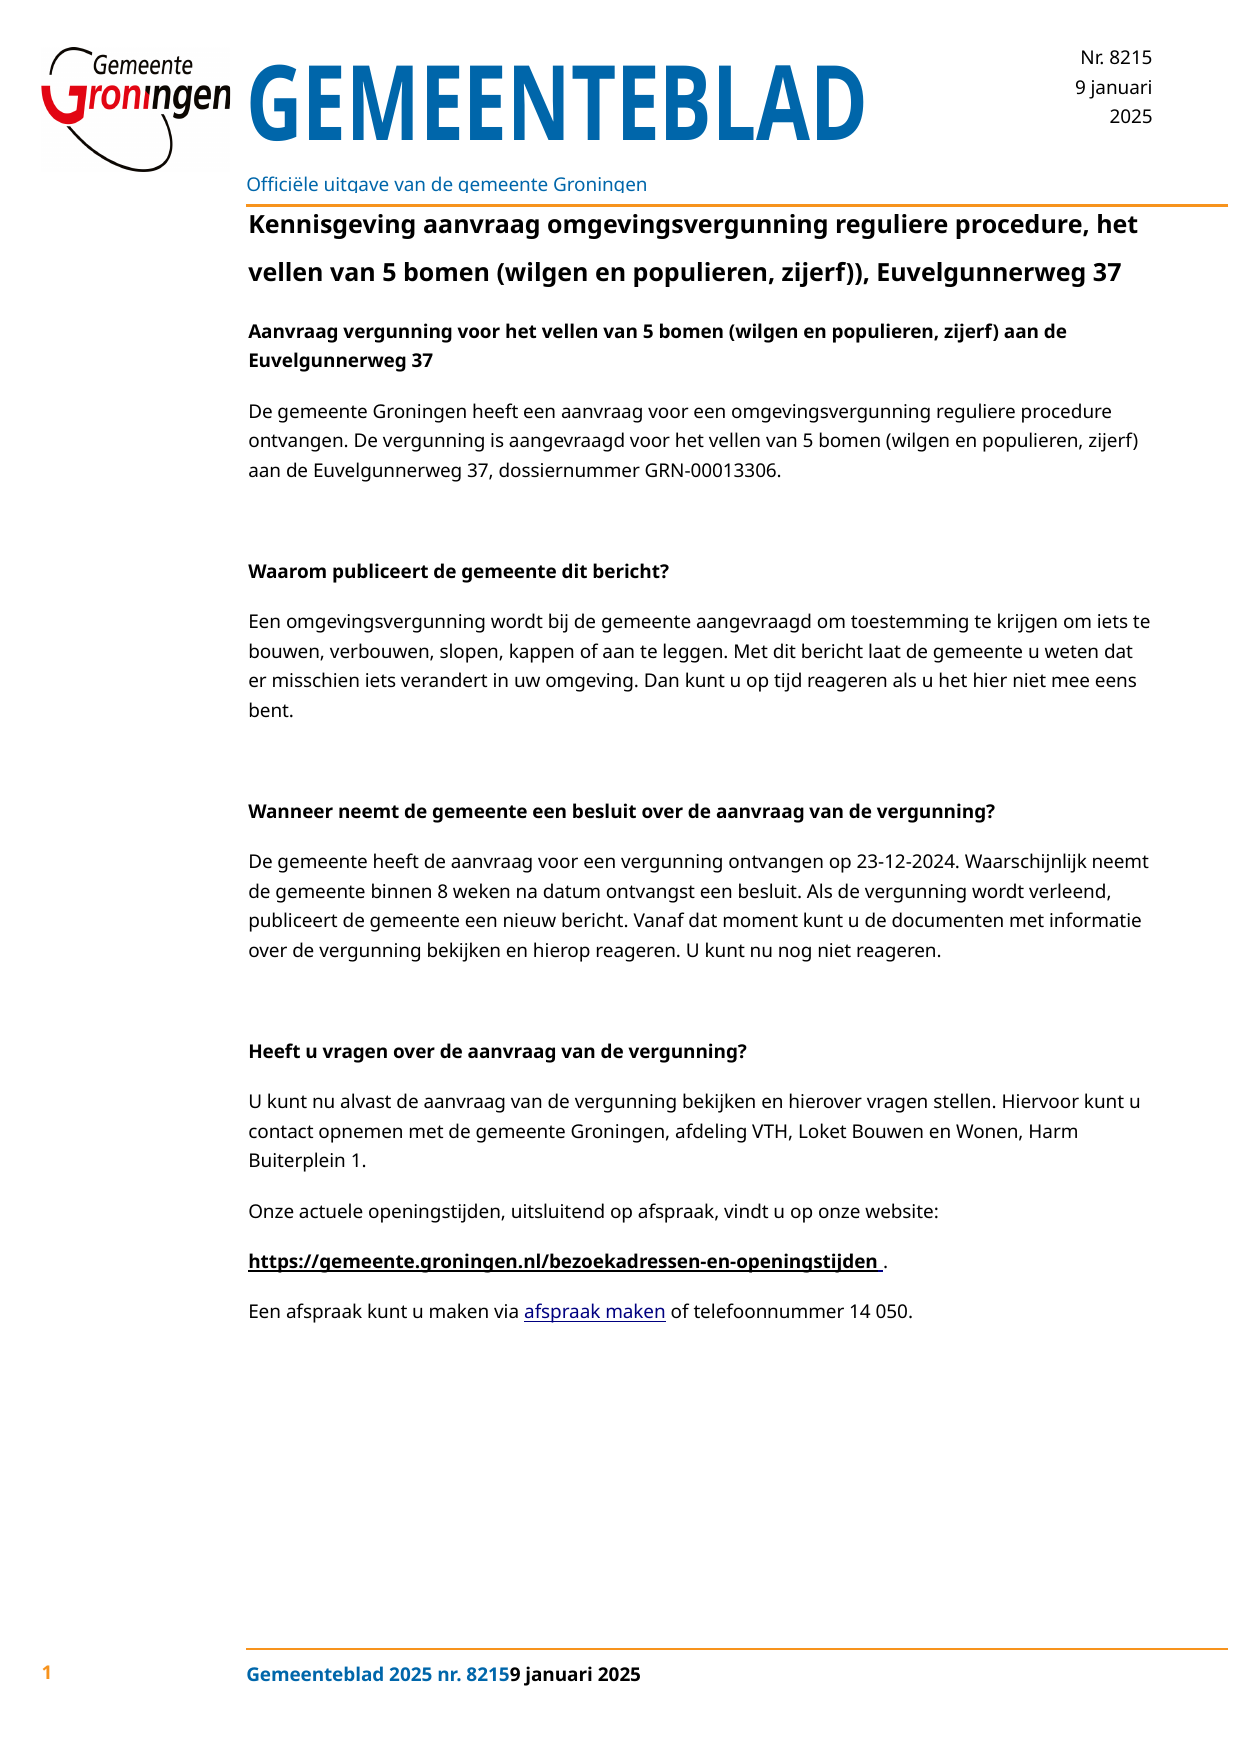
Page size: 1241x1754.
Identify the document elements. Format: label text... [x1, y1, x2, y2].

text De gemeente heeft de aanvraag voor een vergunning ontvangen op 23-12-2024. Waarschijnlijk neemt de gemeente binnen 8 weken na datum ontvangst een besluit. Als de vergunning wordt verleend, publiceert de gemeente een nieuw bericht. Vanaf dat moment kunt u de documenten met informatie over de vergunning bekijken en hierop reageren. U kunt nu nog niet reageren. [248, 848, 1152, 963]
text https://gemeente.groningen.nl/bezoekadressen-en-openingstijden . [248, 1248, 1152, 1274]
text Heeft u vragen over de aanvraag van de vergunning? [248, 1038, 1152, 1064]
text Een omgevingsvergunning wordt bij de gemeente aangevraagd om toestemming te krijgen om iets te bouwen, verbouwen, slopen, kappen of aan te leggen. Met dit bericht laat de gemeente u weten dat er misschien iets verandert in uw omgeving. Dan kunt u op tijd reageren als u het hier niet mee eens bent. [248, 608, 1152, 723]
text Aanvraag vergunning voor het vellen van 5 bomen (wilgen en populieren, zijerf) aan de Euvelgunnerweg 37 [248, 318, 1152, 373]
picture [41, 47, 231, 172]
text Waarom publiceert de gemeente dit bericht? [248, 558, 1152, 584]
text Kennisgeving aanvraag omgevingsvergunning reguliere procedure, het vellen van 5 bomen (wilgen en populieren, zijerf)), Euvelgunnerweg 37 [248, 207, 1152, 288]
text Wanneer neemt de gemeente een besluit over de aanvraag van de vergunning? [248, 798, 1152, 824]
text Onze actuele openingstijden, uitsluitend op afspraak, vindt u op onze website: [248, 1198, 1152, 1224]
text De gemeente Groningen heeft een aanvraag voor een omgevingsvergunning reguliere procedure ontvangen. De vergunning is aangevraagd voor het vellen van 5 bomen (wilgen en populieren, zijerf) aan de Euvelgunnerweg 37, dossiernummer GRN-00013306. [248, 398, 1152, 483]
text U kunt nu alvast de aanvraag van de vergunning bekijken en hierover vragen stellen. Hiervoor kunt u contact opnemen met de gemeente Groningen, afdeling VTH, Loket Bouwen en Wonen, Harm Buiterplein 1. [248, 1088, 1152, 1173]
text Een afspraak kunt u maken via afspraak maken of telefoonnummer 14 050. [248, 1299, 1152, 1324]
